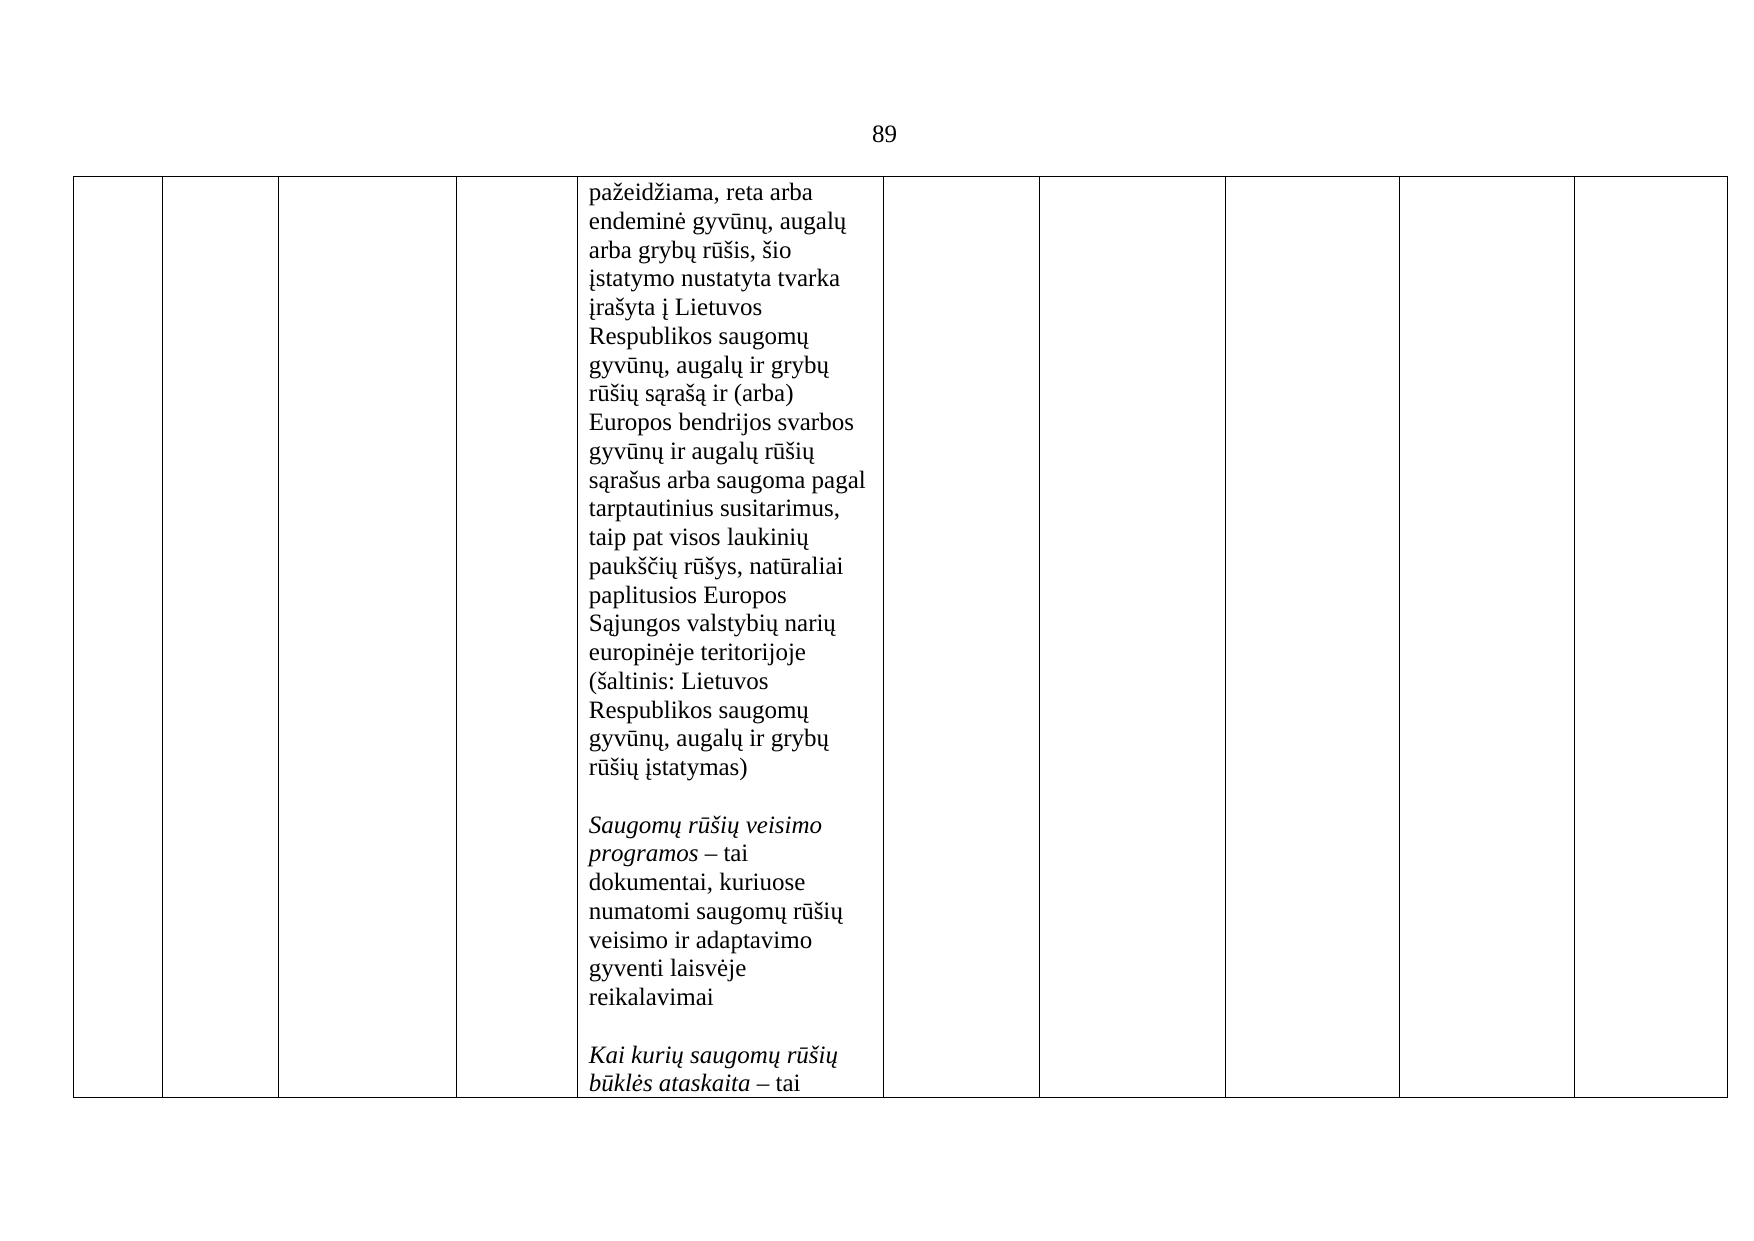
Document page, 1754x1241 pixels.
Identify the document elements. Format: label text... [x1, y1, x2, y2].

table_cell [74, 177, 162, 1097]
table_cell [1575, 177, 1727, 1097]
table_cell [1226, 177, 1399, 1097]
table_cell pažeidžiama, reta arba endeminė gyvūnų, augalų arba grybų rūšis, šio įstatymo nustatyta tvarka įrašyta į Lietuvos Respublikos saugomų gyvūnų, augalų ir grybų rūšių sąrašą ir (arba) Europos bendrijos svarbos gyvūnų ir augalų rūšių sąrašus arba saugoma pagal tarptautinius susitarimus, taip pat visos laukinių paukščių rūšys, natūraliai paplitusios Europos Sąjungos valstybių narių europinėje teritorijoje (šaltinis: Lietuvos Respublikos saugomų gyvūnų, augalų ir grybų rūšių įstatymas) Saugomų rūšių veisimo programos – tai dokumentai, kuriuose numatomi saugomų rūšių veisimo ir adaptavimo gyventi laisvėje reikalavimai Kai kurių saugomų rūšių būklės ataskaita – tai [578, 177, 883, 1097]
table_cell [279, 177, 456, 1097]
table_cell [457, 177, 577, 1097]
table_cell [884, 177, 1039, 1097]
table_cell [1040, 177, 1225, 1097]
table_cell [1400, 177, 1574, 1097]
table_cell [163, 177, 278, 1097]
